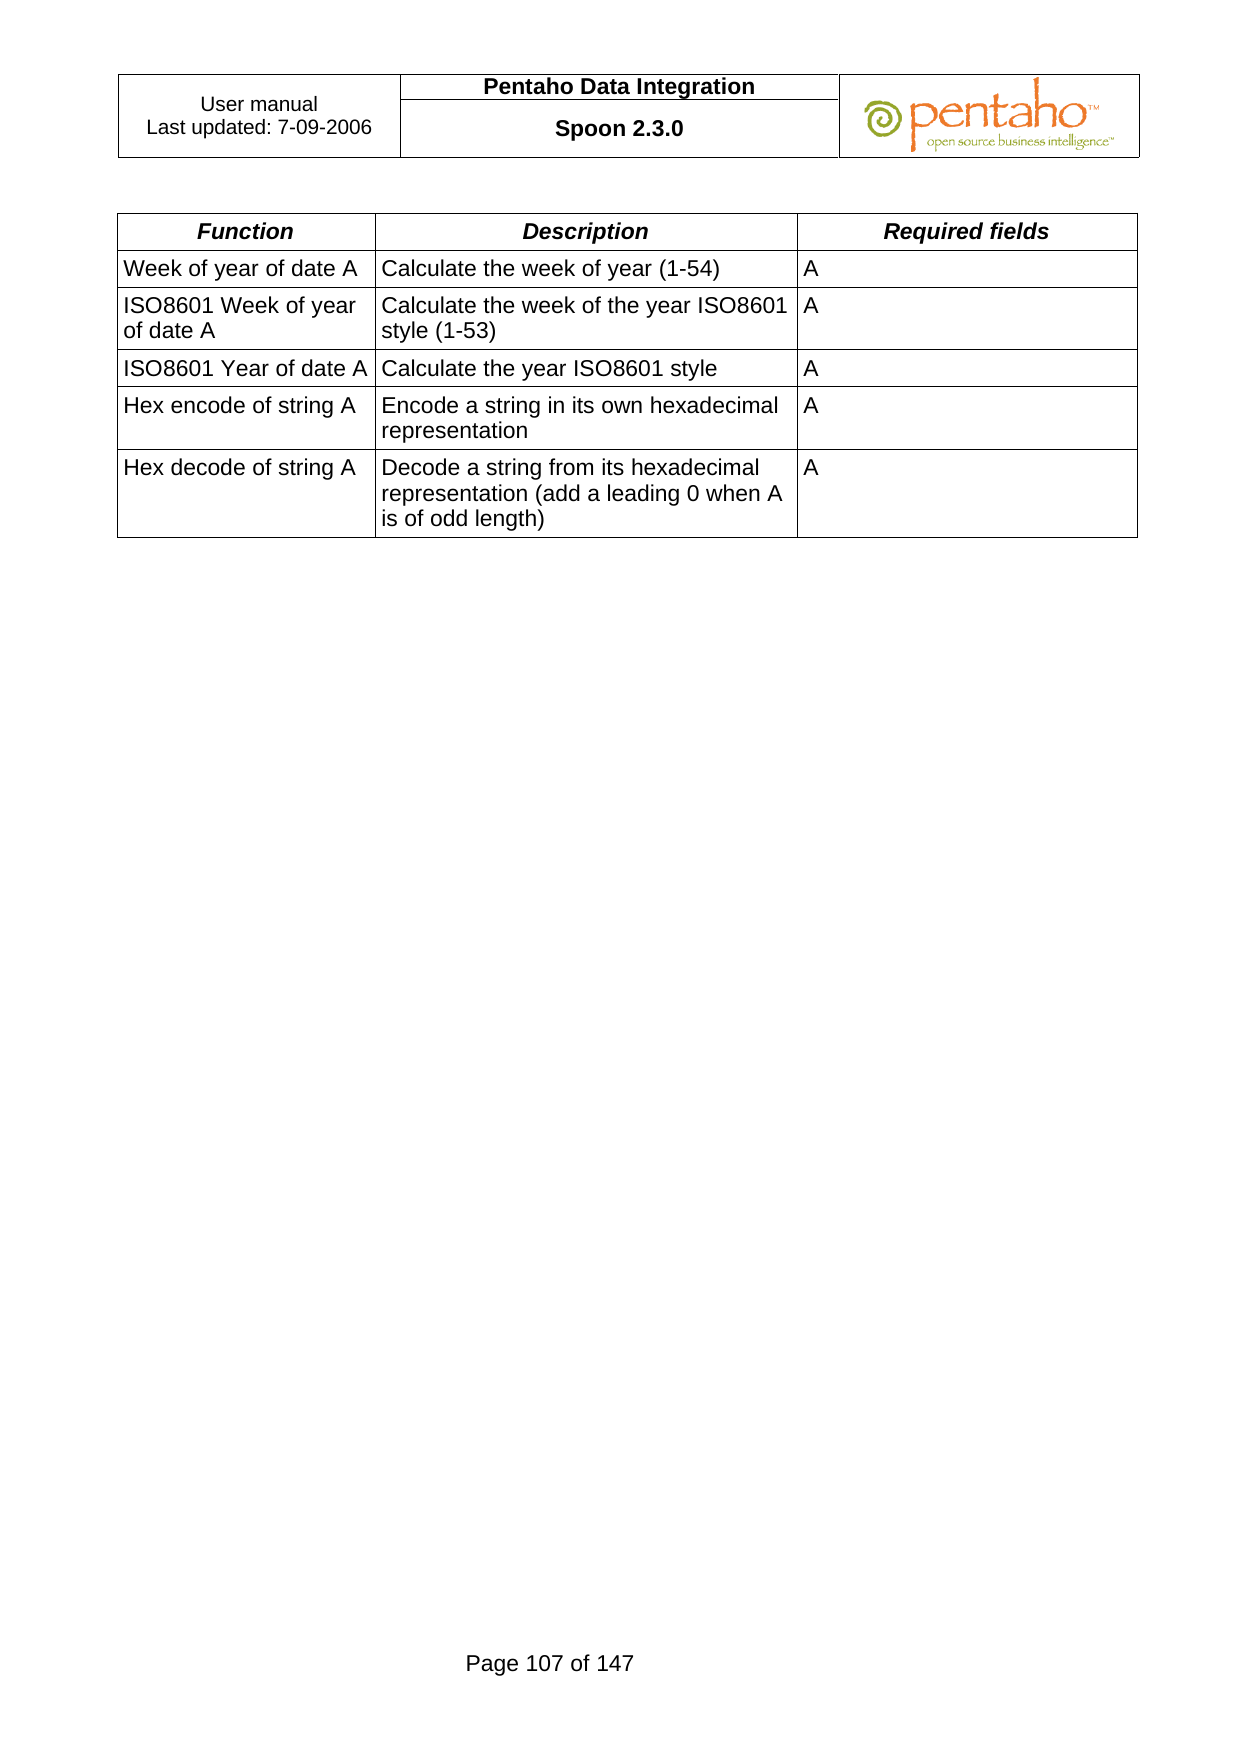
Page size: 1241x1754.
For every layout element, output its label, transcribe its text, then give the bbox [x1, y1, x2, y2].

table_cell Calculate the week of year (1-54) [376, 251, 797, 287]
table_cell A [798, 288, 1137, 349]
table_cell Decode a string from its hexadecimal representation (add a leading 0 when A is of odd length) [376, 450, 797, 537]
table_cell Encode a string in its own hexadecimal representation [376, 387, 797, 449]
table_cell Hex encode of string A [118, 387, 375, 449]
table_header Description [376, 214, 797, 250]
table_header Function [118, 214, 375, 250]
table_cell Hex decode of string A [118, 450, 375, 537]
table_cell A [798, 251, 1137, 287]
table_cell ISO8601 Week of year of date A [118, 288, 375, 349]
table_cell Calculate the week of the year ISO8601 style (1-53) [376, 288, 797, 349]
table_cell Week of year of date A [118, 251, 375, 287]
table_cell ISO8601 Year of date A [118, 350, 375, 386]
table_cell A [798, 387, 1137, 449]
table_cell A [798, 450, 1137, 537]
table_header Required fields [798, 214, 1137, 250]
table_cell A [798, 350, 1137, 386]
table_cell Calculate the year ISO8601 style [376, 350, 797, 386]
